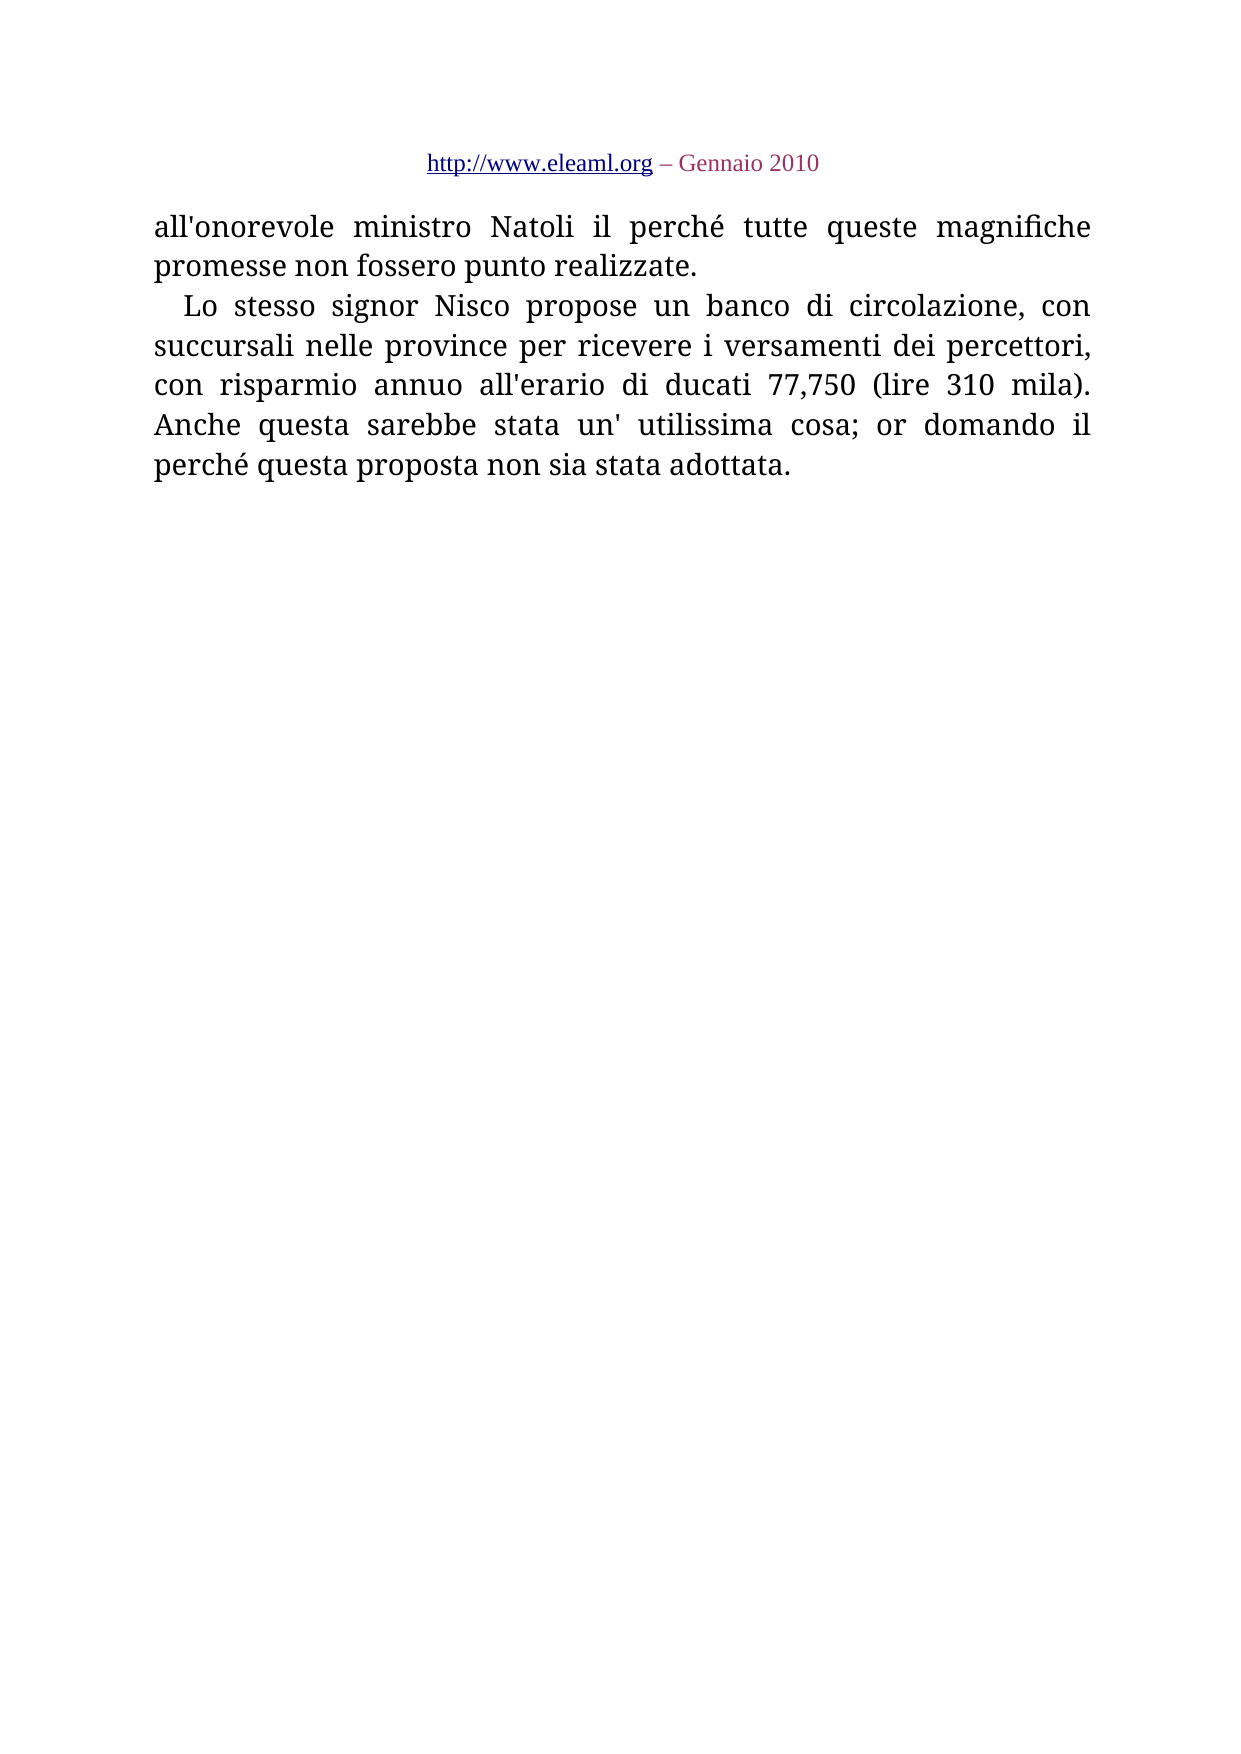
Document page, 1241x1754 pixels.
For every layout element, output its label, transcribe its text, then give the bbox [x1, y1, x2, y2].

text all'onorevole ministro Natoli il perché tutte queste magnifiche promesse non fossero punto realizzate. [153, 206, 1092, 285]
text Lo stesso signor Nisco propose un banco di circolazione, con succursali nelle province per ricevere i versamenti dei percettori, con risparmio annuo all'erario di ducati 77,750 (lire 310 mila). Anche questa sarebbe stata un' utilissima cosa; or domando il perché questa proposta non sia stata adottata. [153, 285, 1092, 484]
